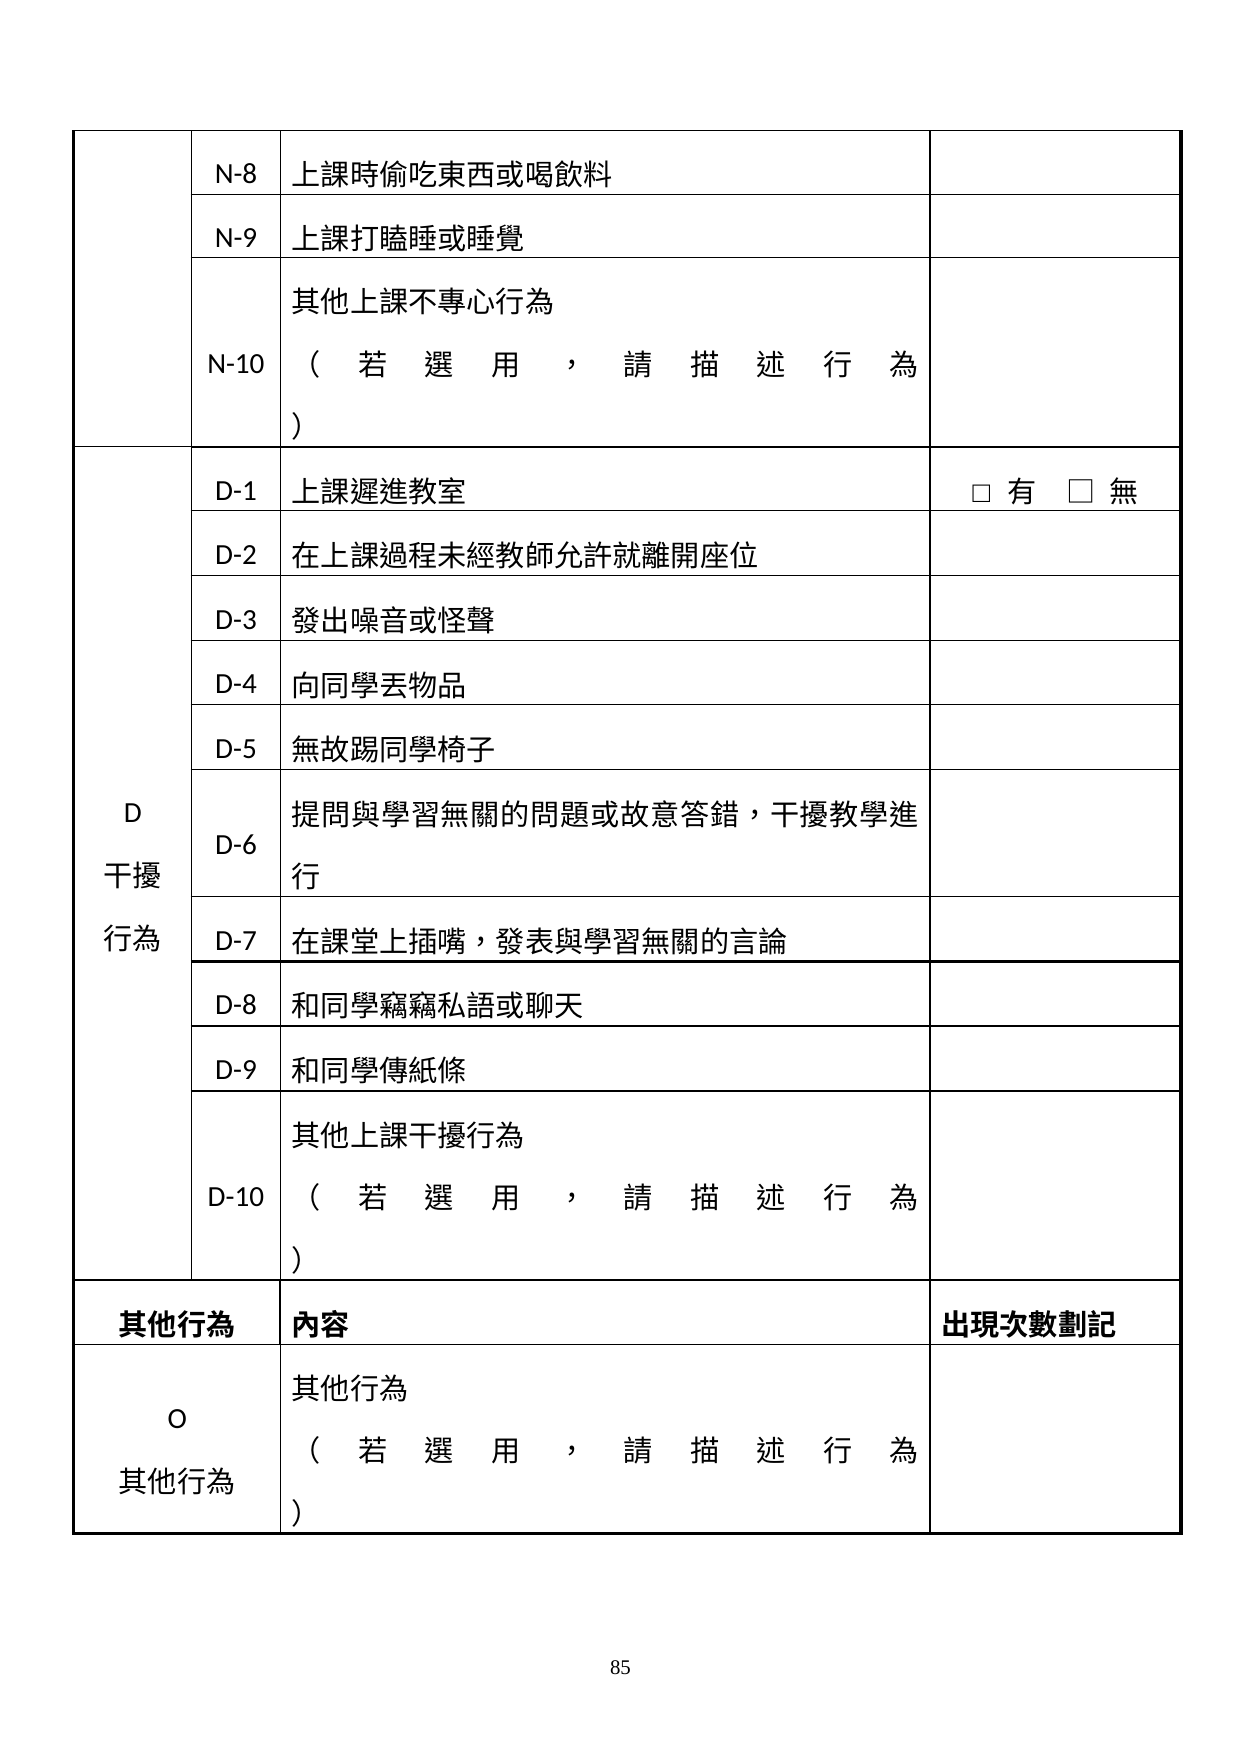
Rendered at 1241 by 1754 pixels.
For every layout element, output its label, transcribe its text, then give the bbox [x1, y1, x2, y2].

table_cell 在上課過程未經教師允許就離開座位 [281, 511, 929, 575]
table_cell [931, 897, 1179, 960]
table_cell 和同學傳紙條 [281, 1027, 929, 1089]
table_cell 其他上課不專心行為 （若選用，請描述行為 ） [281, 258, 929, 446]
table_cell [931, 705, 1179, 769]
table_cell 出現次數劃記 [931, 1281, 1179, 1344]
table_cell [931, 576, 1179, 639]
table_cell [931, 258, 1179, 446]
table_cell D-9 [192, 1027, 280, 1089]
table_cell D-5 [192, 705, 280, 769]
table_cell N-9 [192, 195, 280, 257]
table_cell [75, 131, 191, 446]
table_cell [931, 1027, 1179, 1089]
table_cell D-1 [192, 448, 280, 510]
table_cell 提問與學習無關的問題或故意答錯，干擾教學進行 [281, 770, 929, 896]
table_cell [931, 641, 1179, 704]
table_cell [931, 1092, 1179, 1279]
table_cell D-8 [192, 963, 280, 1025]
table_cell 內容 [281, 1281, 929, 1344]
table_cell D-10 [192, 1092, 280, 1279]
table_cell [931, 511, 1179, 575]
table_cell 上課遲進教室 [281, 448, 929, 510]
table_cell 其他行為 [75, 1281, 279, 1344]
table_cell □ 有 □ 無 [931, 448, 1179, 510]
table_cell D-3 [192, 576, 280, 639]
table_cell 其他上課干擾行為 （若選用，請描述行為 ） [281, 1092, 929, 1279]
table_cell 無故踢同學椅子 [281, 705, 929, 769]
table_cell D-6 [192, 770, 280, 896]
table_cell 其他行為 （若選用，請描述行為 ） [281, 1345, 929, 1532]
table_cell [931, 963, 1179, 1025]
table_cell D-7 [192, 897, 280, 960]
table_cell 發出噪音或怪聲 [281, 576, 929, 639]
table_cell 上課時偷吃東西或喝飲料 [281, 131, 929, 194]
table_cell 和同學竊竊私語或聊天 [281, 963, 929, 1025]
table_cell 上課打瞌睡或睡覺 [281, 195, 929, 257]
table_cell D-4 [192, 641, 280, 704]
table_cell D-2 [192, 511, 280, 575]
table_cell [931, 131, 1179, 194]
table_cell N-8 [192, 131, 280, 194]
table_cell [931, 770, 1179, 896]
table_cell O 其他行為 [75, 1345, 280, 1532]
table_cell [931, 195, 1179, 257]
table_cell 向同學丟物品 [281, 641, 929, 704]
table_cell [931, 1345, 1179, 1532]
table_cell 在課堂上插嘴，發表與學習無關的言論 [281, 897, 929, 960]
table_cell N-10 [192, 258, 280, 446]
table_cell D 干擾 行為 [75, 447, 191, 1279]
